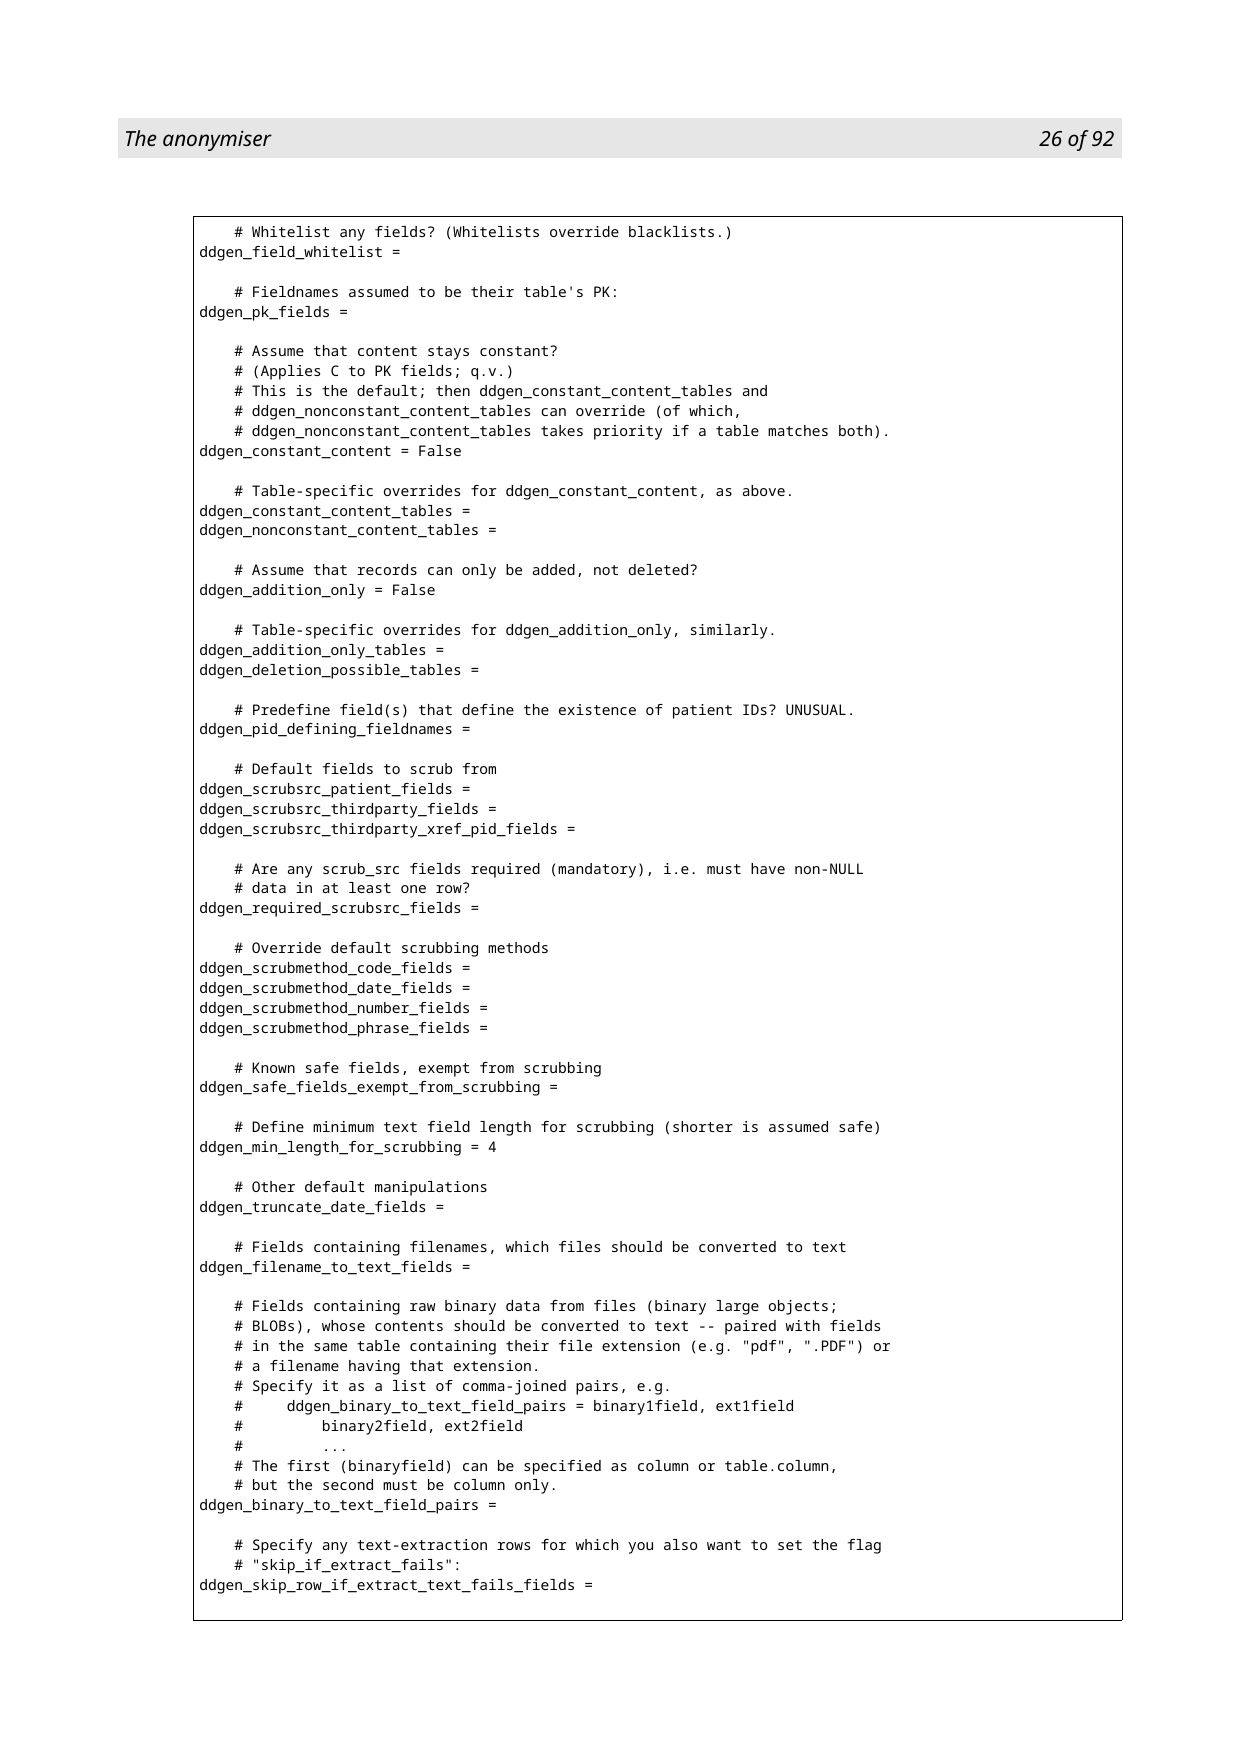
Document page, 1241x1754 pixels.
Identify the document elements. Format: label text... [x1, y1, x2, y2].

table_header # Whitelist any fields? (Whitelists override blacklists.) ddgen_field_whitelist = # Fieldnames assumed to be their table's PK: ddgen_pk_fields = # Assume that content stays constant? # (Applies C to PK fields; q.v.) # This is the default; then ddgen_constant_content_tables and # ddgen_nonconstant_content_tables can override (of which, # ddgen_nonconstant_content_tables takes priority if a table matches both). ddgen_constant_content = False # Table-specific overrides for ddgen_constant_content, as above. ddgen_constant_content_tables = ddgen_nonconstant_content_tables = # Assume that records can only be added, not deleted? ddgen_addition_only = False # Table-specific overrides for ddgen_addition_only, similarly. ddgen_addition_only_tables = ddgen_deletion_possible_tables = # Predefine field(s) that define the existence of patient IDs? UNUSUAL. ddgen_pid_defining_fieldnames = # Default fields to scrub from ddgen_scrubsrc_patient_fields = ddgen_scrubsrc_thirdparty_fields = ddgen_scrubsrc_thirdparty_xref_pid_fields = # Are any scrub_src fields required (mandatory), i.e. must have non-NULL # data in at least one row? ddgen_required_scrubsrc_fields = # Override default scrubbing methods ddgen_scrubmethod_code_fields = ddgen_scrubmethod_date_fields = ddgen_scrubmethod_number_fields = ddgen_scrubmethod_phrase_fields = # Known safe fields, exempt from scrubbing ddgen_safe_fields_exempt_from_scrubbing = # Define minimum text field length for scrubbing (shorter is assumed safe) ddgen_min_length_for_scrubbing = 4 # Other default manipulations ddgen_truncate_date_fields = # Fields containing filenames, which files should be converted to text ddgen_filename_to_text_fields = # Fields containing raw binary data from files (binary large objects; # BLOBs), whose contents should be converted to text -- paired with fields # in the same table containing their file extension (e.g. "pdf", ".PDF") or # a filename having that extension. # Specify it as a list of comma-joined pairs, e.g. # ddgen_binary_to_text_field_pairs = binary1field, ext1field # binary2field, ext2field # ... # The first (binaryfield) can be specified as column or table.column, # but the second must be column only. ddgen_binary_to_text_field_pairs = # Specify any text-extraction rows for which you also want to set the flag # "skip_if_extract_fails": ddgen_skip_row_if_extract_text_fails_fields = [194, 217, 1122, 1620]
